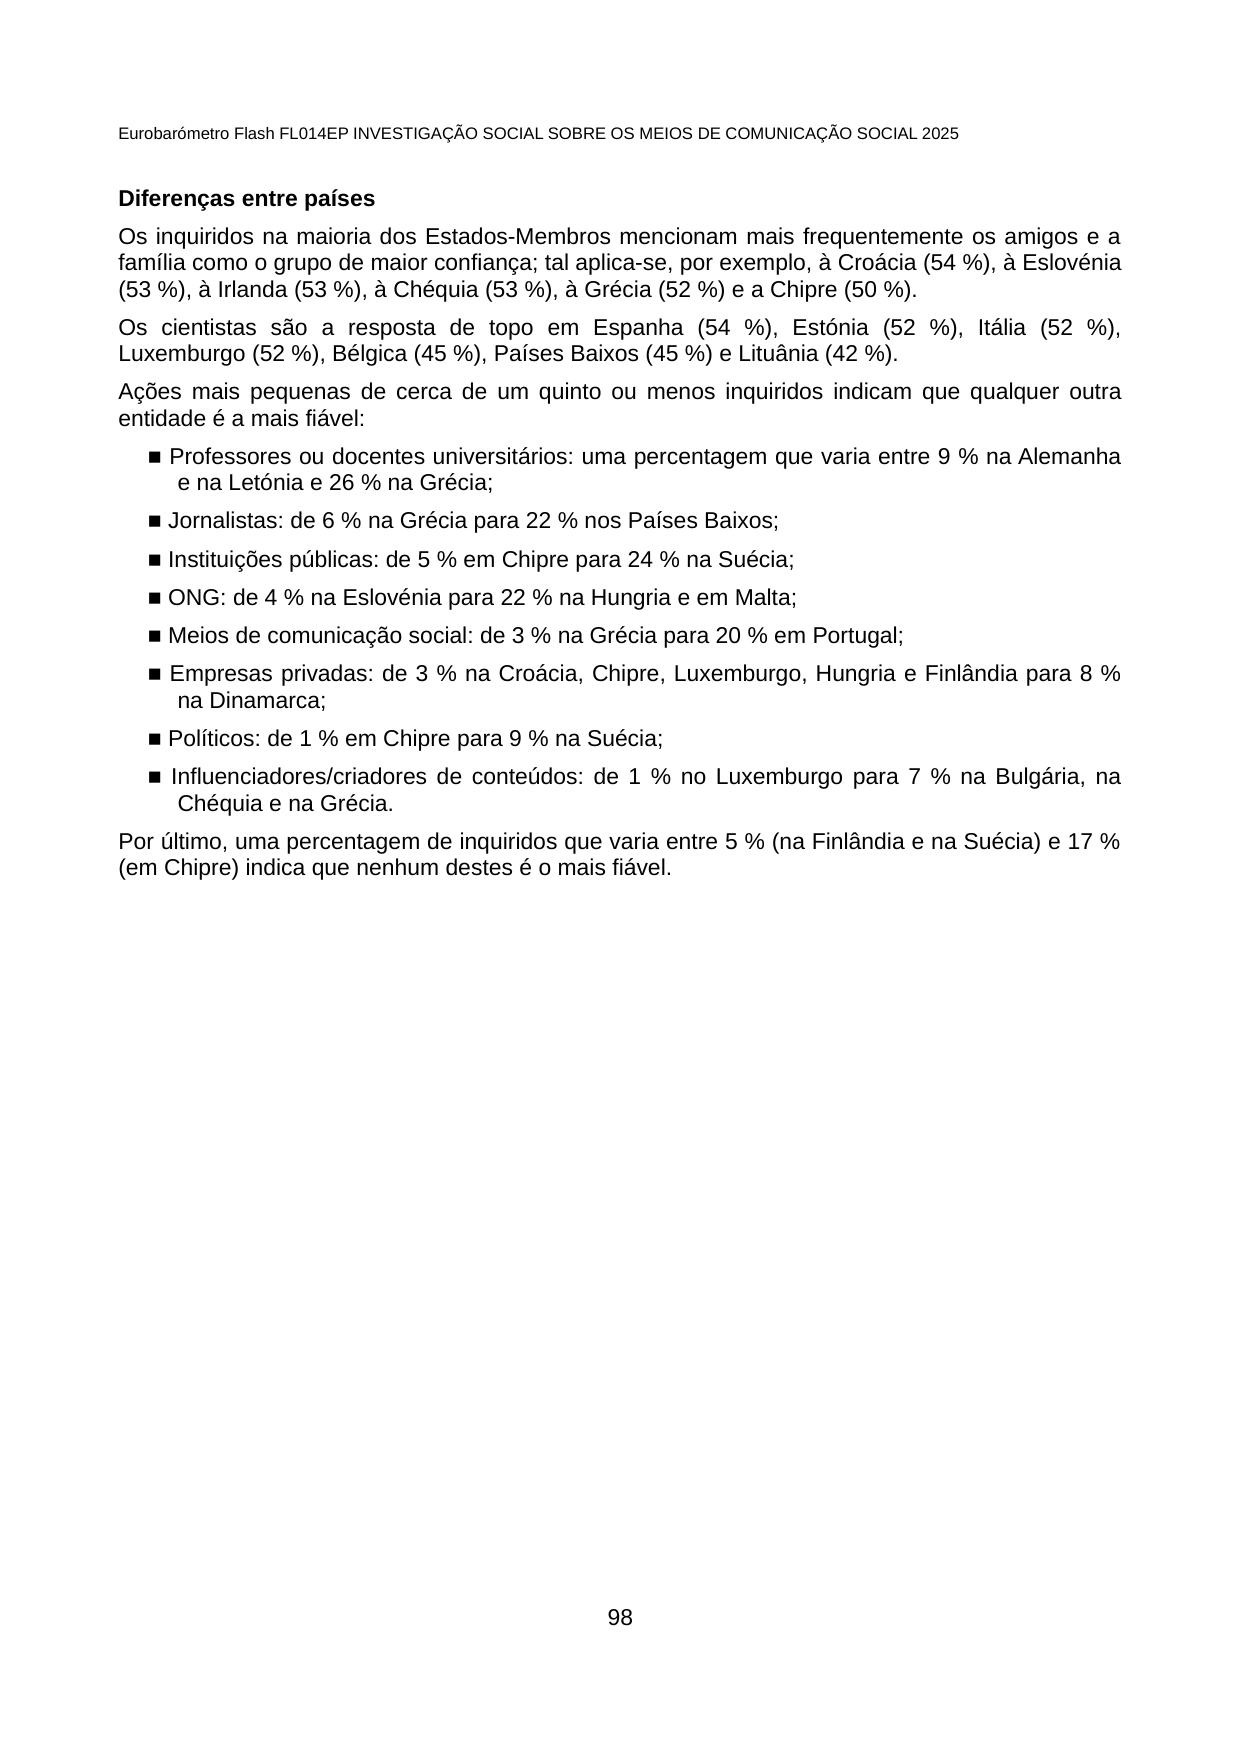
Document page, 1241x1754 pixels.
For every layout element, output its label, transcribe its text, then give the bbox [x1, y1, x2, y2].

text ■ Meios de comunicação social: de 3 % na Grécia para 20 % em Portugal; [148, 622, 1122, 648]
text Os inquiridos na maioria dos Estados-Membros mencionam mais frequentemente os amigos e a família como o grupo de maior confiança; tal aplica-se, por exemplo, à Croácia (54 %), à Eslovénia (53 %), à Irlanda (53 %), à Chéquia (53 %), à Grécia (52 %) e a Chipre (50 %). [118, 223, 1122, 302]
text ■ Instituições públicas: de 5 % em Chipre para 24 % na Suécia; [148, 546, 1122, 572]
text ■ Empresas privadas: de 3 % na Croácia, Chipre, Luxemburgo, Hungria e Finlândia para 8 % na Dinamarca; [148, 660, 1122, 713]
text ■ Influenciadores/criadores de conteúdos: de 1 % no Luxemburgo para 7 % na Bulgária, na Chéquia e na Grécia. [148, 763, 1122, 816]
text Por último, uma percentagem de inquiridos que varia entre 5 % (na Finlândia e na Suécia) e 17 % (em Chipre) indica que nenhum destes é o mais fiável. [118, 828, 1122, 881]
text ■ ONG: de 4 % na Eslovénia para 22 % na Hungria e em Malta; [148, 584, 1122, 610]
text ■ Jornalistas: de 6 % na Grécia para 22 % nos Países Baixos; [148, 507, 1122, 534]
text Ações mais pequenas de cerca de um quinto ou menos inquiridos indicam que qualquer outra entidade é a mais fiável: [118, 378, 1122, 431]
text ■ Professores ou docentes universitários: uma percentagem que varia entre 9 % na Alemanha e na Letónia e 26 % na Grécia; [148, 443, 1122, 496]
text Diferenças entre países [118, 184, 1122, 211]
text Os cientistas são a resposta de topo em Espanha (54 %), Estónia (52 %), Itália (52 %), Luxemburgo (52 %), Bélgica (45 %), Países Baixos (45 %) e Lituânia (42 %). [118, 314, 1122, 366]
text ■ Políticos: de 1 % em Chipre para 9 % na Suécia; [148, 725, 1122, 751]
